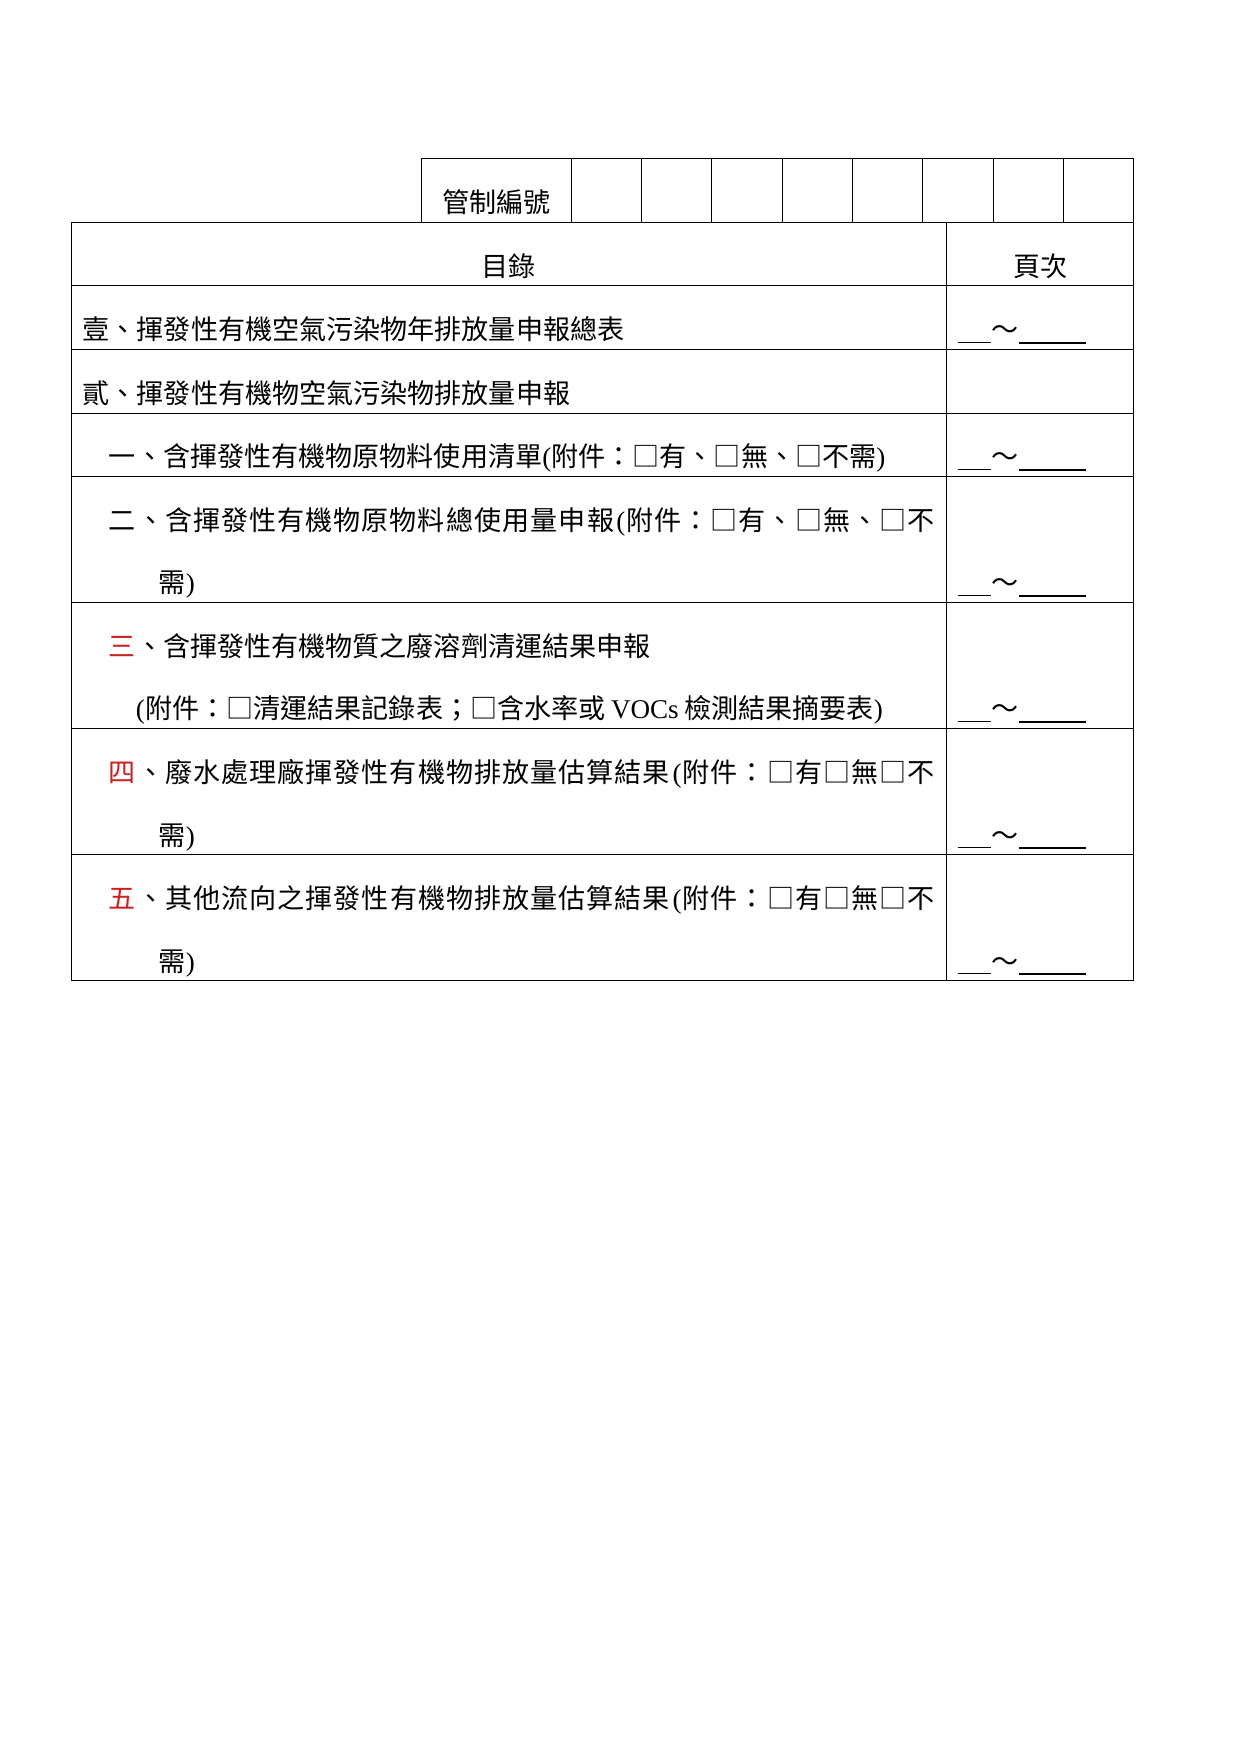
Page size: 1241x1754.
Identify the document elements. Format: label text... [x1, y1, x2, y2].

table_header [923, 159, 993, 222]
table_cell 四、廢水處理廠揮發性有機物排放量估算結果(附件：□有□無□不需) [72, 729, 946, 854]
table_header [572, 159, 641, 222]
table_header [994, 159, 1063, 222]
table_header [642, 159, 711, 222]
table_cell [947, 350, 1133, 412]
table_header [71, 158, 421, 222]
table_cell 目錄 [72, 223, 946, 285]
table_cell 一、含揮發性有機物原物料使用清單(附件：□有、□無、□不需) [72, 414, 946, 476]
table_cell 〜 [947, 477, 1133, 602]
table_cell 〜 [947, 414, 1133, 476]
table_cell 〜 [947, 855, 1133, 980]
table_cell 二、含揮發性有機物原物料總使用量申報(附件：□有、□無、□不需) [72, 477, 946, 602]
table_cell 三、含揮發性有機物質之廢溶劑清運結果申報 (附件：□清運結果記錄表；□含水率或VOCs檢測結果摘要表) [72, 603, 946, 728]
table_cell 〜 [947, 729, 1133, 854]
table_header 管制編號 [422, 159, 571, 222]
table_cell 〜 [947, 603, 1133, 728]
table_cell 五、其他流向之揮發性有機物排放量估算結果(附件：□有□無□不需) [72, 855, 946, 980]
table_header [1064, 159, 1133, 222]
table_header [712, 159, 782, 222]
table_cell 頁次 [947, 223, 1133, 285]
table_cell 壹、揮發性有機空氣污染物年排放量申報總表 [72, 286, 946, 349]
table_cell 貳、揮發性有機物空氣污染物排放量申報 [72, 350, 946, 412]
table_header [783, 159, 852, 222]
table_header [853, 159, 922, 222]
table_cell 〜 [947, 286, 1133, 349]
